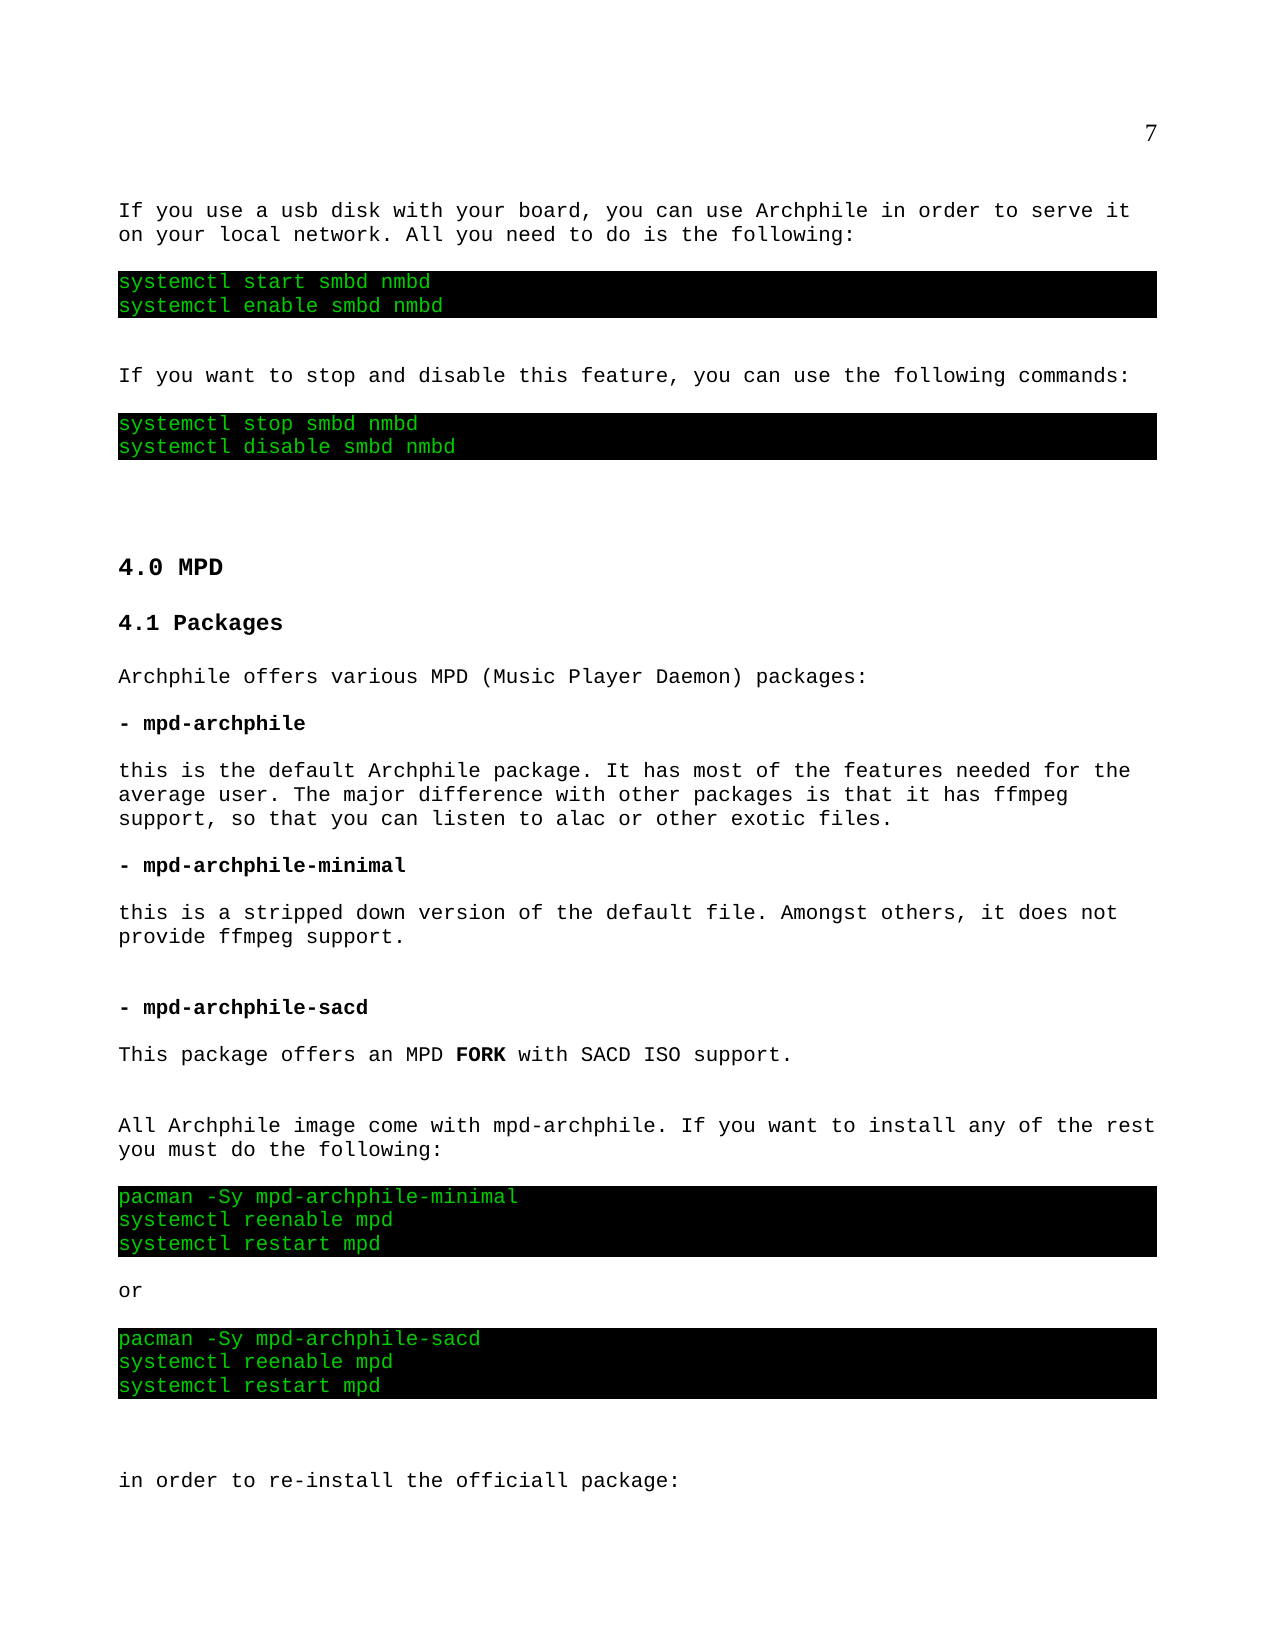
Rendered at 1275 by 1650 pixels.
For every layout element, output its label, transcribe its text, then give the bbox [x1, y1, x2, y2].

text systemctl restart mpd [118, 1375, 1157, 1399]
text - mpd-archphile-sacd [118, 997, 1157, 1020]
text systemctl restart mpd [118, 1233, 1157, 1257]
text this is a stripped down version of the default file. Amongst others, it does not provide ffmpeg support. [118, 902, 1157, 949]
text pacman -Sy mpd-archphile-minimal [118, 1186, 1157, 1209]
text systemctl reenable mpd [118, 1209, 1157, 1233]
text or [118, 1280, 1157, 1304]
text pacman -Sy mpd-archphile-sacd [118, 1328, 1157, 1351]
text systemctl reenable mpd [118, 1351, 1157, 1375]
text If you use a usb disk with your board, you can use Archphile in order to serve it on your local network. All you need to do is the following: [118, 200, 1157, 247]
text systemctl start smbd nmbd [118, 271, 1157, 294]
text - mpd-archphile-minimal [118, 855, 1157, 878]
text - mpd-archphile [118, 713, 1157, 737]
text systemctl disable smbd nmbd [118, 436, 1157, 460]
text Archphile offers various MPD (Music Player Daemon) packages: [118, 666, 1157, 689]
text This package offers an MPD FORK with SACD ISO support. [118, 1044, 1157, 1068]
text 4.0 MPD [118, 555, 1157, 583]
text in order to re-install the officiall package: [118, 1469, 1157, 1493]
text All Archphile image come with mpd-archphile. If you want to install any of the rest you must do the following: [118, 1115, 1157, 1162]
text If you want to stop and disable this feature, you can use the following commands: [118, 366, 1157, 389]
text systemctl enable smbd nmbd [118, 294, 1157, 318]
text this is the default Archphile package. It has most of the features needed for the average user. The major difference with other packages is that it has ffmpeg support, so that you can listen to alac or other exotic files. [118, 760, 1157, 831]
text systemctl stop smbd nmbd [118, 413, 1157, 436]
text 4.1 Packages [118, 611, 1157, 637]
